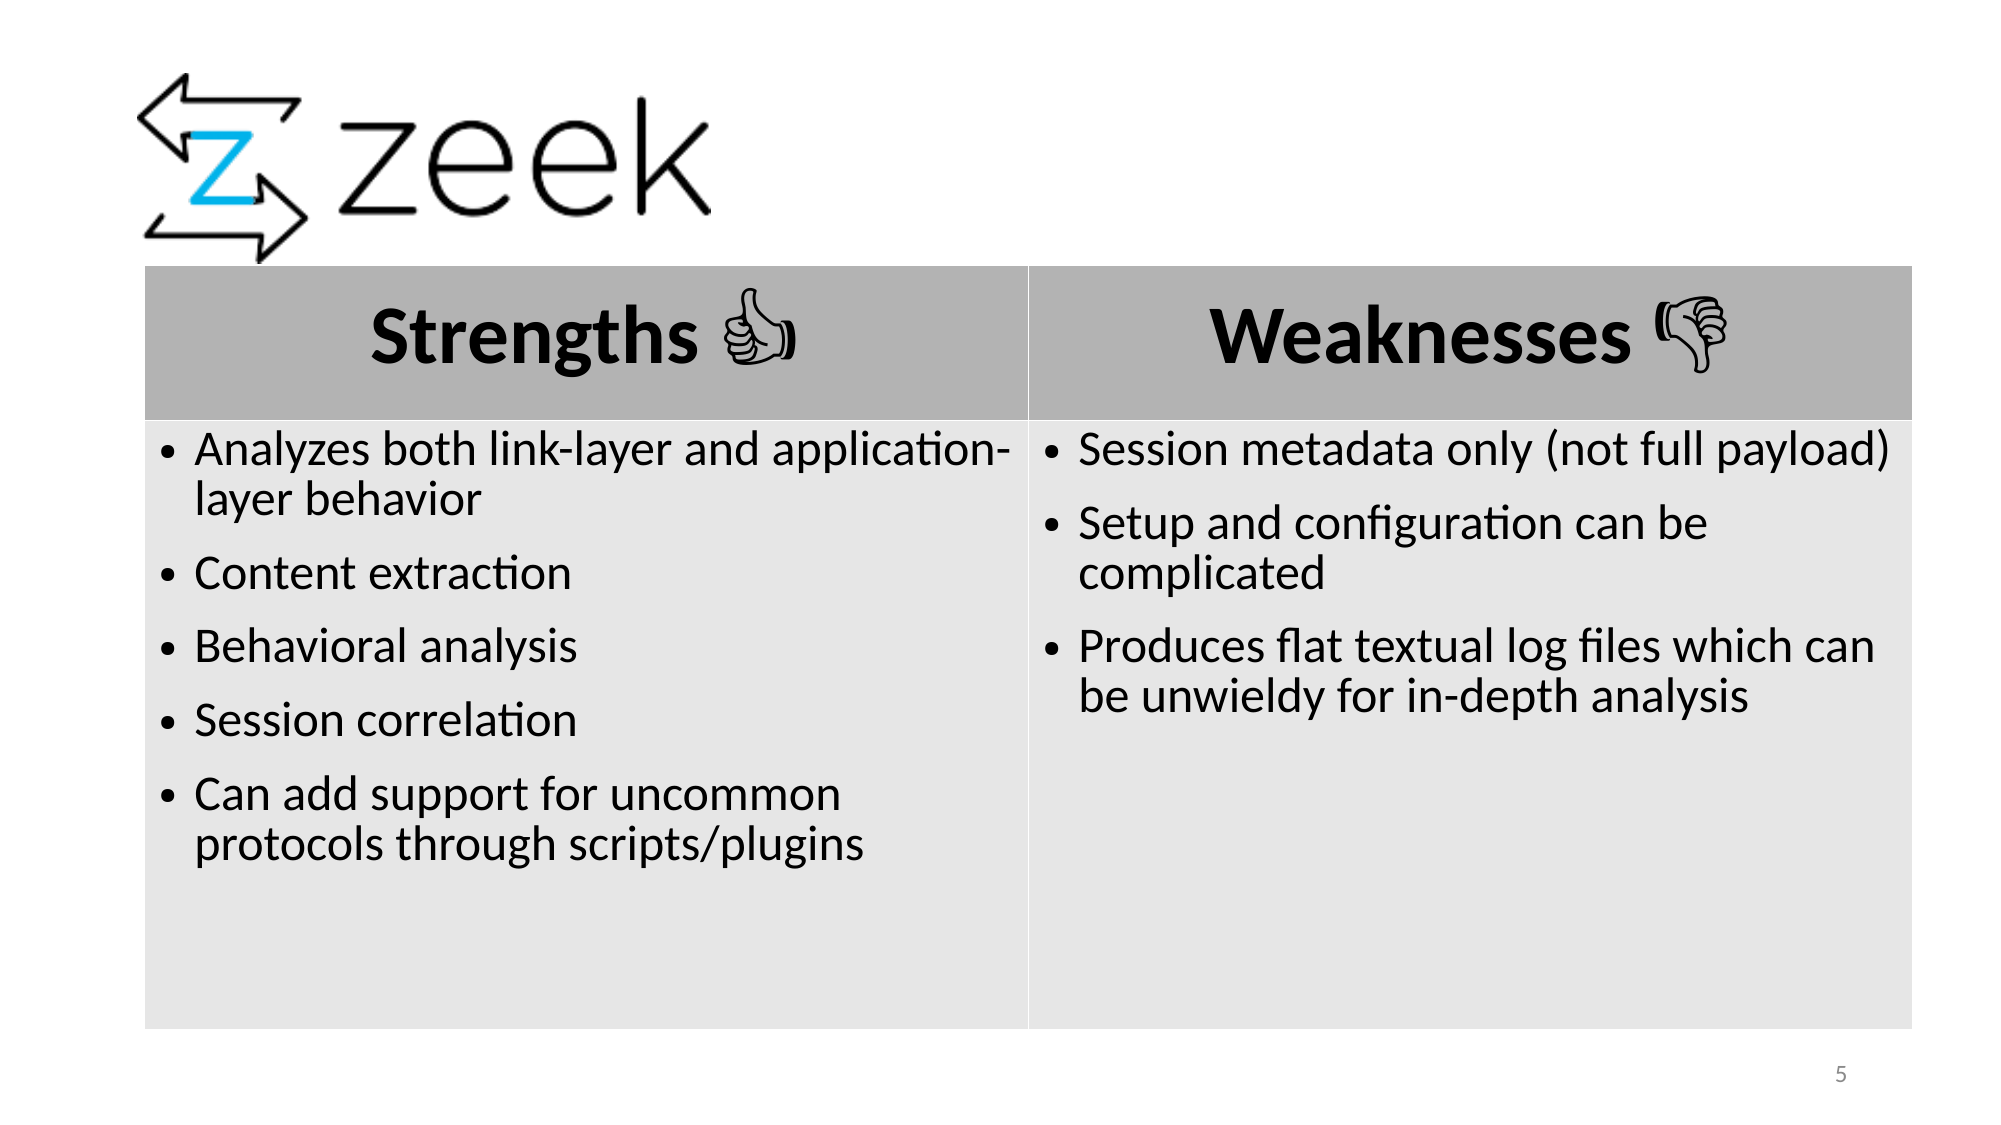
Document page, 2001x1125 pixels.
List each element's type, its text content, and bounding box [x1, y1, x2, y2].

table_cell Analyzes both link-layer and application-layer behavior Content extraction Behavioral analysis Session correlation Can add support for uncommon protocols through scripts/plugins [145, 421, 1028, 1029]
slide_number [1412, 1042, 1863, 1103]
table_cell Session metadata only (not full payload) Setup and configuration can be complicated Produces flat textual log files which can be unwieldy for in-depth analysis [1029, 421, 1912, 1029]
table_header Weaknesses 👎 [1029, 266, 1912, 420]
picture [137, 73, 711, 264]
table_header Strengths 👍 [145, 266, 1028, 420]
